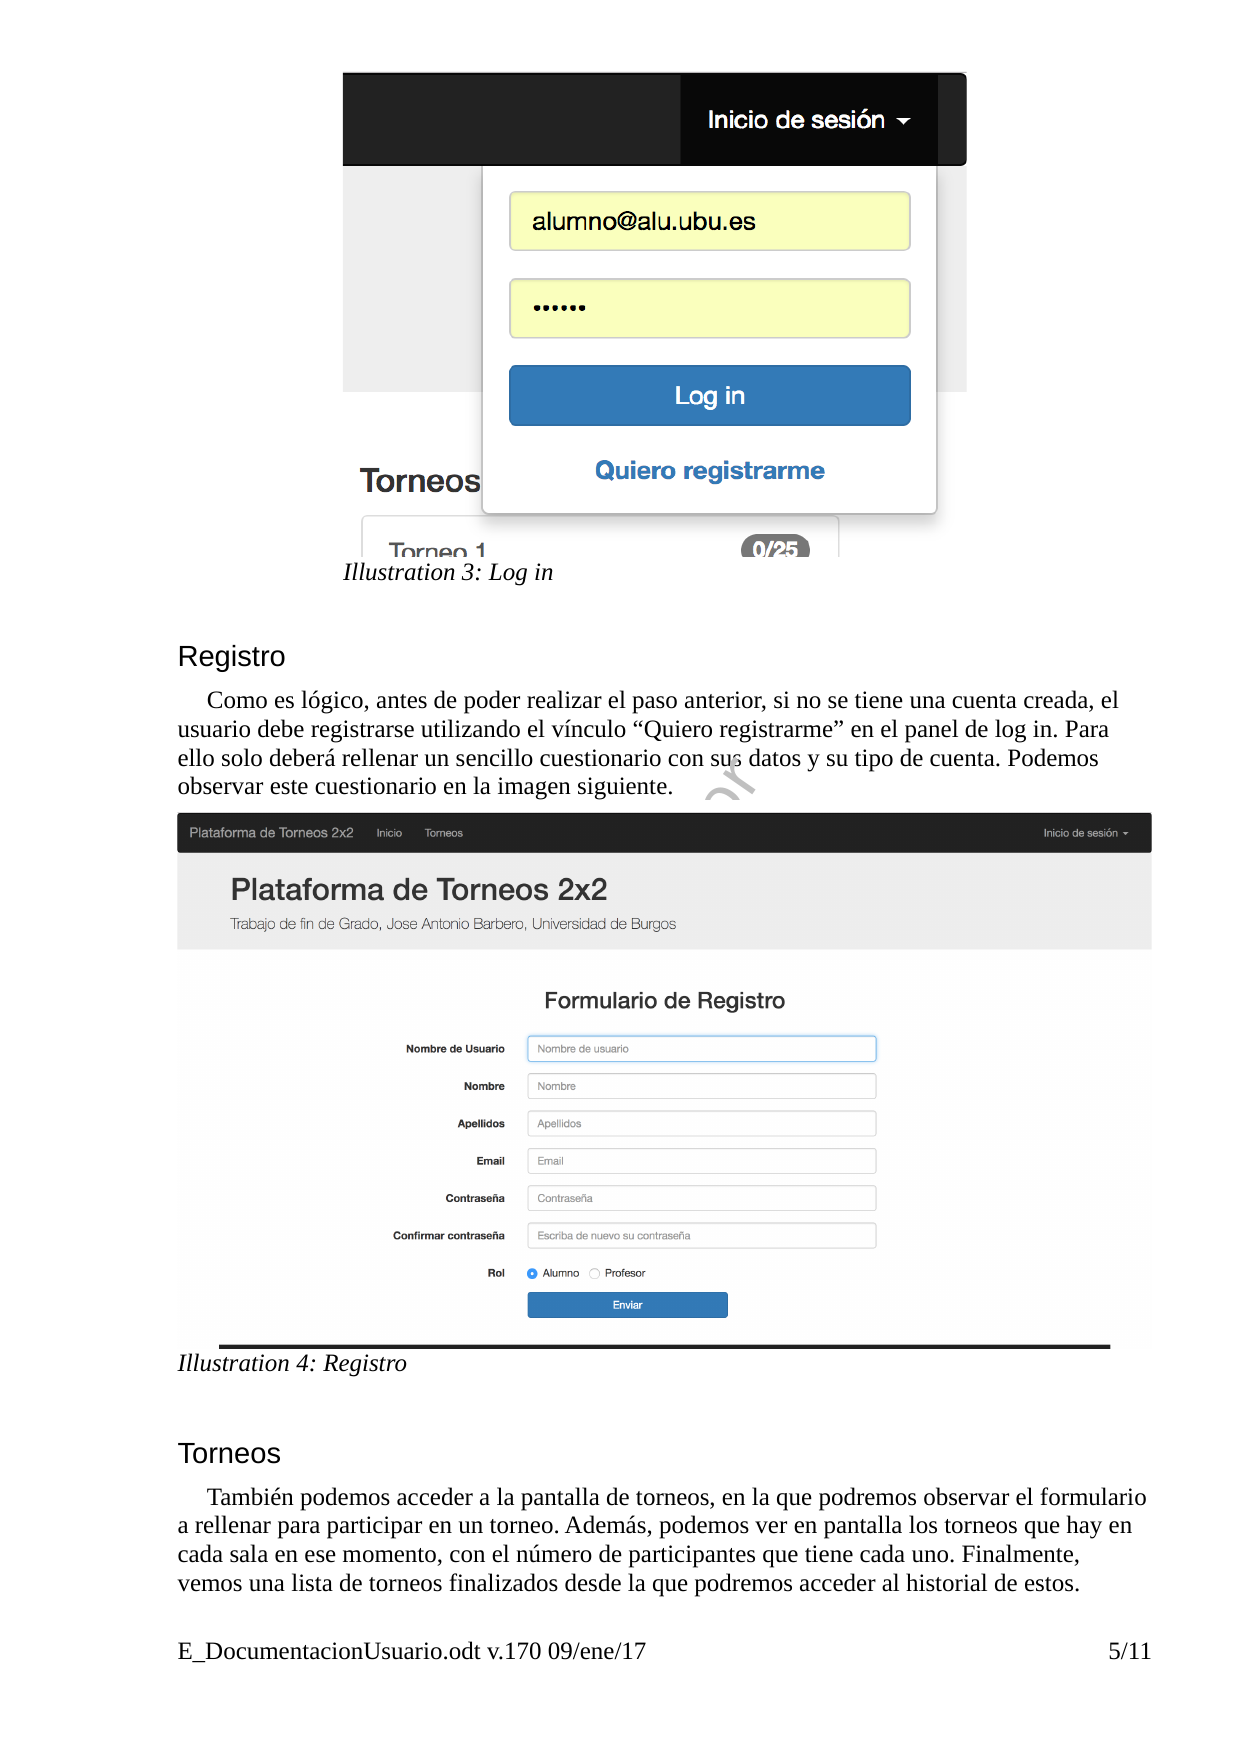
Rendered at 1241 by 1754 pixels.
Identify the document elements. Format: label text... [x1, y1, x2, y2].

subtitle Torneos [177, 1436, 1152, 1469]
text También podemos acceder a la pantalla de torneos, en la que podremos observar el formulario a rellenar para participar en un torneo. Además, podemos ver en pantalla los torneos que hay en cada sala en ese momento, con el número de participantes que tiene cada uno. Finalmente, vemos una lista de torneos finalizados desde la que podremos acceder al historial de estos. [177, 1482, 1152, 1597]
subtitle Registro [177, 639, 1152, 673]
picture [342, 71, 967, 557]
picture [177, 812, 1152, 1349]
text Como es lógico, antes de poder realizar el paso anterior, si no se tiene una cuenta creada, el usuario debe registrarse utilizando el vínculo “Quiero registrarme” en el panel de log in. Para ello solo deberá rellenar un sencillo cuestionario con sus datos y su tipo de cuenta. Podemos observar este cuestionario en la imagen siguiente. [177, 685, 1152, 800]
text Illustration 3: Log in [343, 557, 986, 585]
text Illustration 4: Registro [177, 1349, 1152, 1377]
